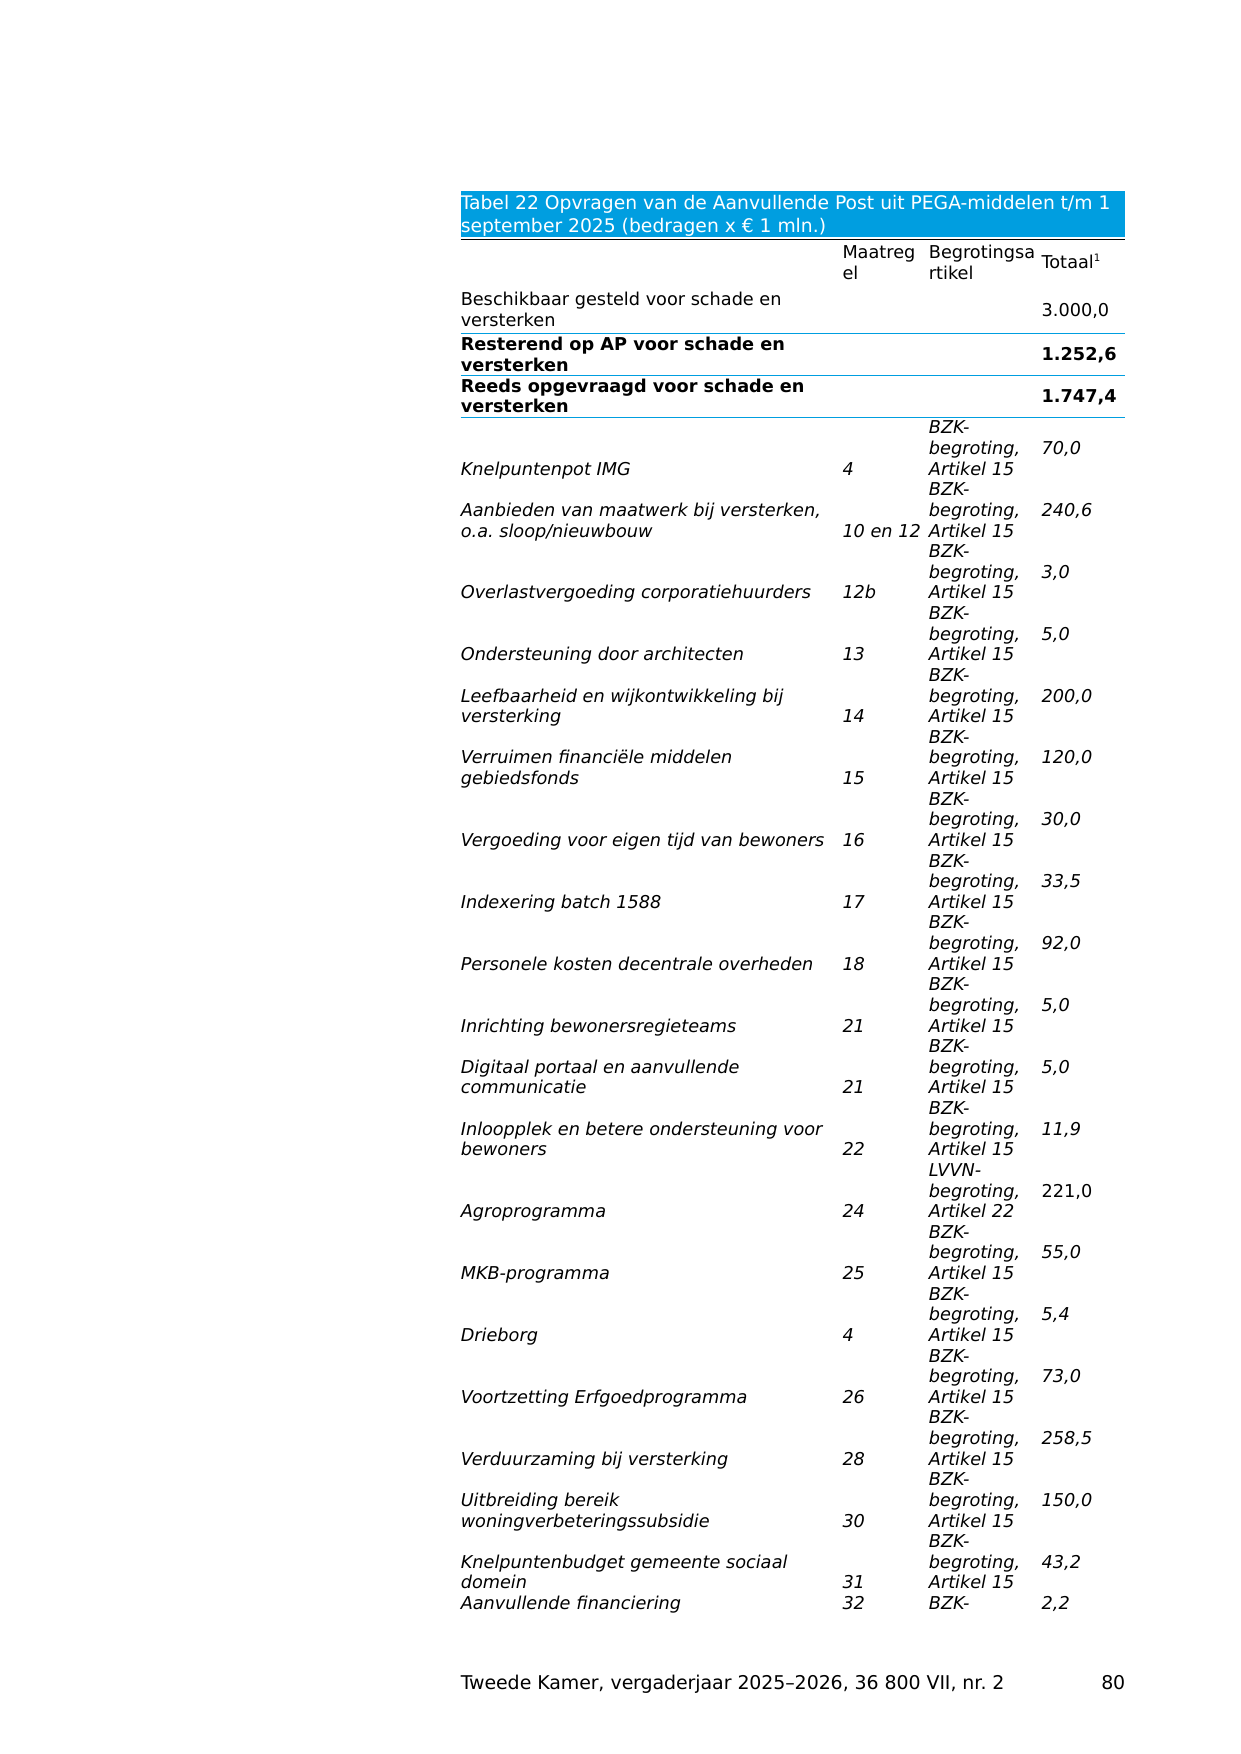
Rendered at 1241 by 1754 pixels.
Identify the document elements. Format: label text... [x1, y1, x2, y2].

table_cell 15 [839, 727, 926, 789]
table_cell 5,0 [1039, 1036, 1125, 1098]
table_cell 5,4 [1039, 1284, 1125, 1346]
table_cell BZK-begroting, Artikel 15 [926, 1408, 1038, 1469]
table_cell 4 [839, 1284, 926, 1346]
table_cell 1.747,4 [1039, 376, 1125, 417]
table_cell Beschikbaar gesteld voor schade en versterken [461, 286, 839, 333]
table_cell 200,0 [1039, 665, 1125, 727]
table_cell 73,0 [1039, 1346, 1125, 1407]
table_cell Knelpuntenbudget gemeente sociaal domein [461, 1531, 839, 1593]
table_cell Voortzetting Erfgoedprogramma [461, 1346, 839, 1407]
table_cell BZK-begroting, Artikel 15 [926, 418, 1038, 479]
table_cell 26 [839, 1346, 926, 1407]
table_cell 70,0 [1039, 418, 1125, 479]
table_cell Verduurzaming bij versterking [461, 1408, 839, 1469]
table_cell Drieborg [461, 1284, 839, 1346]
table_cell 55,0 [1039, 1222, 1125, 1284]
table_cell Aanbieden van maatwerk bij versterken, o.a. sloop/nieuwbouw [461, 479, 839, 541]
table_cell Resterend op AP voor schade en versterken [461, 334, 839, 375]
table_cell Agroprogramma [461, 1160, 839, 1222]
table_cell 120,0 [1039, 727, 1125, 789]
table_cell BZK-begroting, Artikel 15 [926, 913, 1038, 974]
table_cell 92,0 [1039, 913, 1125, 974]
table_cell 11,9 [1039, 1098, 1125, 1160]
table_cell LVVN-begroting, Artikel 22 [926, 1160, 1038, 1222]
table_cell [926, 376, 1038, 417]
table_cell Inrichting bewonersregieteams [461, 974, 839, 1036]
table_cell BZK-begroting, Artikel 15 [926, 1346, 1038, 1407]
table_cell 16 [839, 789, 926, 851]
table_cell 150,0 [1039, 1469, 1125, 1531]
table_cell [839, 334, 926, 375]
table_cell Inloopplek en betere ondersteuning voor bewoners [461, 1098, 839, 1160]
table_cell Leefbaarheid en wijkontwikkeling bij versterking [461, 665, 839, 727]
table_cell 221,0 [1039, 1160, 1125, 1222]
table_cell BZK-begroting, Artikel 15 [926, 603, 1038, 665]
table_cell 21 [839, 1036, 926, 1098]
table_cell 24 [839, 1160, 926, 1222]
table_cell 4 [839, 418, 926, 479]
table_cell BZK-begroting, Artikel 15 [926, 1284, 1038, 1346]
table_cell BZK-begroting, Artikel 15 [926, 789, 1038, 851]
table_cell BZK-begroting, Artikel 15 [926, 541, 1038, 603]
table_cell 31 [839, 1531, 926, 1593]
table_cell 5,0 [1039, 603, 1125, 665]
table_cell [839, 376, 926, 417]
table_cell 1.252,6 [1039, 334, 1125, 375]
table_cell BZK- [926, 1593, 1038, 1614]
table_cell BZK-begroting, Artikel 15 [926, 851, 1038, 912]
table_cell 2,2 [1039, 1593, 1125, 1614]
table_cell BZK-begroting, Artikel 15 [926, 1098, 1038, 1160]
table_cell 5,0 [1039, 974, 1125, 1036]
table_cell Maatregel [839, 240, 926, 286]
table_cell Ondersteuning door architecten [461, 603, 839, 665]
table_cell 18 [839, 913, 926, 974]
table_cell 240,6 [1039, 479, 1125, 541]
table_cell BZK-begroting, Artikel 15 [926, 1036, 1038, 1098]
table_cell Knelpuntenpot IMG [461, 418, 839, 479]
table_cell 25 [839, 1222, 926, 1284]
table_cell BZK-begroting, Artikel 15 [926, 974, 1038, 1036]
table_cell 32 [839, 1593, 926, 1614]
table_cell Vergoeding voor eigen tijd van bewoners [461, 789, 839, 851]
table_cell [839, 286, 926, 333]
table_cell 21 [839, 974, 926, 1036]
table_cell Indexering batch 1588 [461, 851, 839, 912]
table_cell 30 [839, 1469, 926, 1531]
table_cell 258,5 [1039, 1408, 1125, 1469]
table_cell Uitbreiding bereik woningverbeteringssubsidie [461, 1469, 839, 1531]
table_cell BZK-begroting, Artikel 15 [926, 479, 1038, 541]
table_cell [926, 334, 1038, 375]
table_cell Overlastvergoeding corporatiehuurders [461, 541, 839, 603]
table_cell BZK-begroting, Artikel 15 [926, 1531, 1038, 1593]
table_cell BZK-begroting, Artikel 15 [926, 1222, 1038, 1284]
table_cell 12b [839, 541, 926, 603]
table_cell 28 [839, 1408, 926, 1469]
table_cell 3.000,0 [1039, 286, 1125, 333]
table_cell 17 [839, 851, 926, 912]
table_cell Begrotingsartikel [926, 240, 1038, 286]
table_cell 22 [839, 1098, 926, 1160]
table_cell [926, 286, 1038, 333]
table_cell 3,0 [1039, 541, 1125, 603]
table_cell Digitaal portaal en aanvullende communicatie [461, 1036, 839, 1098]
table_cell 10 en 12 [839, 479, 926, 541]
table_cell 33,5 [1039, 851, 1125, 912]
table_cell BZK-begroting, Artikel 15 [926, 727, 1038, 789]
table_cell 14 [839, 665, 926, 727]
table_cell Personele kosten decentrale overheden [461, 913, 839, 974]
table_cell [461, 240, 839, 286]
table_cell BZK-begroting, Artikel 15 [926, 665, 1038, 727]
table_cell Verruimen financiële middelen gebiedsfonds [461, 727, 839, 789]
table_cell MKB-programma [461, 1222, 839, 1284]
table_cell 30,0 [1039, 789, 1125, 851]
table_cell 43,2 [1039, 1531, 1125, 1593]
table_cell BZK-begroting, Artikel 15 [926, 1469, 1038, 1531]
table_cell Reeds opgevraagd voor schade en versterken [461, 376, 839, 417]
table_cell Totaal1 [1039, 240, 1125, 286]
table_cell Aanvullende financiering [461, 1593, 839, 1614]
table_cell 13 [839, 603, 926, 665]
